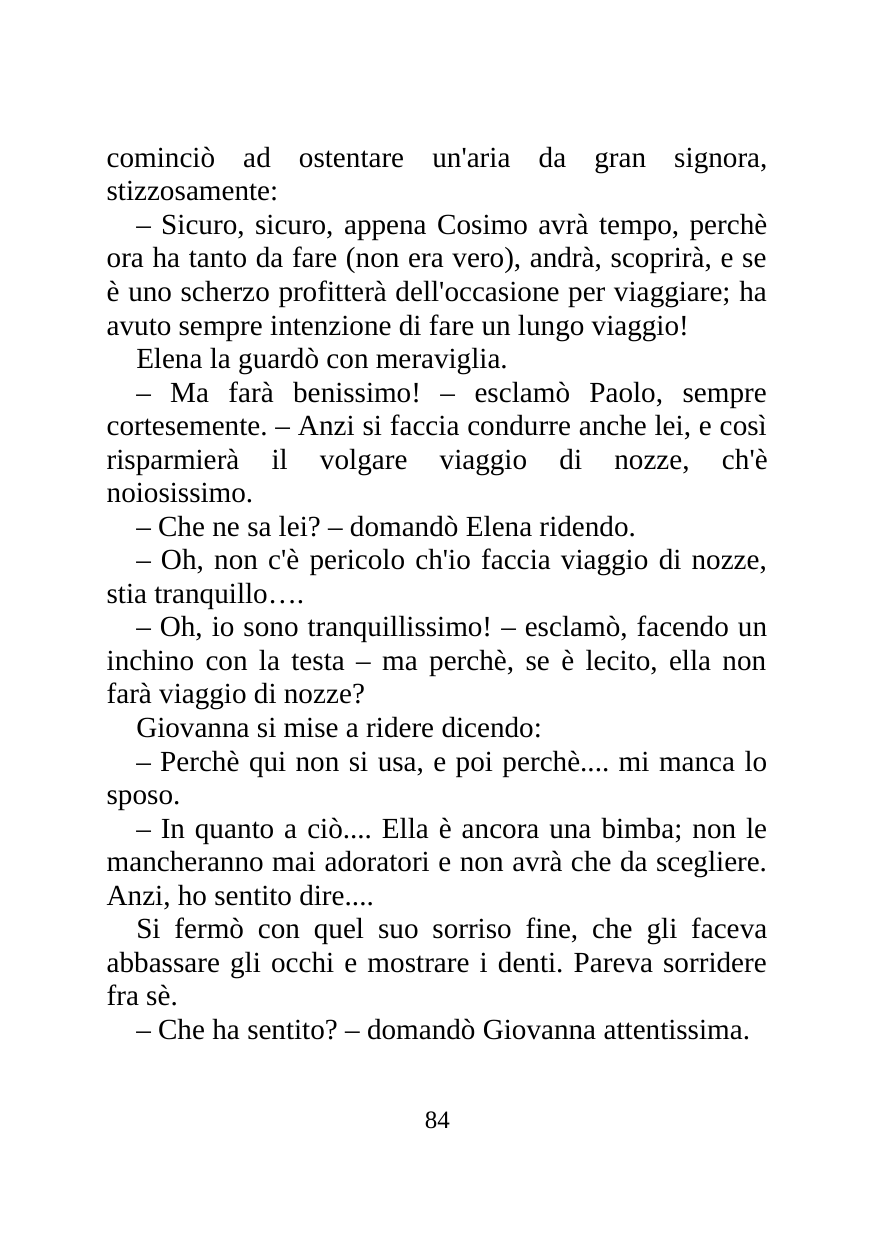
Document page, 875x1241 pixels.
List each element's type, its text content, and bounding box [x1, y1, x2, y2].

text cominciò ad ostentare un'aria da gran signora, stizzosamente: [106, 140, 768, 207]
text Giovanna si mise a ridere dicendo: [106, 710, 768, 744]
text – Che ne sa lei? – domandò Elena ridendo. [106, 509, 768, 542]
text – Sicuro, sicuro, appena Cosimo avrà tempo, perchè ora ha tanto da fare (non era vero), andrà, scoprirà, e se è uno scherzo profitterà dell'occasione per viaggiare; ha avuto sempre intenzione di fare un lungo viaggio! [106, 207, 768, 341]
text – Perchè qui non si usa, e poi perchè.... mi manca lo sposo. [106, 744, 768, 811]
text – In quanto a ciò.... Ella è ancora una bimba; non le mancheranno mai adoratori e non avrà che da scegliere. Anzi, ho sentito dire.... [106, 811, 768, 911]
text – Oh, io sono tranquillissimo! – esclamò, facendo un inchino con la testa – ma perchè, se è lecito, ella non farà viaggio di nozze? [106, 609, 768, 710]
text – Che ha sentito? – domandò Giovanna attentissima. [106, 1012, 768, 1046]
text – Ma farà benissimo! – esclamò Paolo, sempre cortesemente. – Anzi si faccia condurre anche lei, e così risparmierà il volgare viaggio di nozze, ch'è noiosissimo. [106, 375, 768, 509]
text Si fermò con quel suo sorriso fine, che gli faceva abbassare gli occhi e mostrare i denti. Pareva sorridere fra sè. [106, 911, 768, 1012]
text Elena la guardò con meraviglia. [106, 341, 768, 375]
text – Oh, non c'è pericolo ch'io faccia viaggio di nozze, stia tranquillo…. [106, 542, 768, 609]
